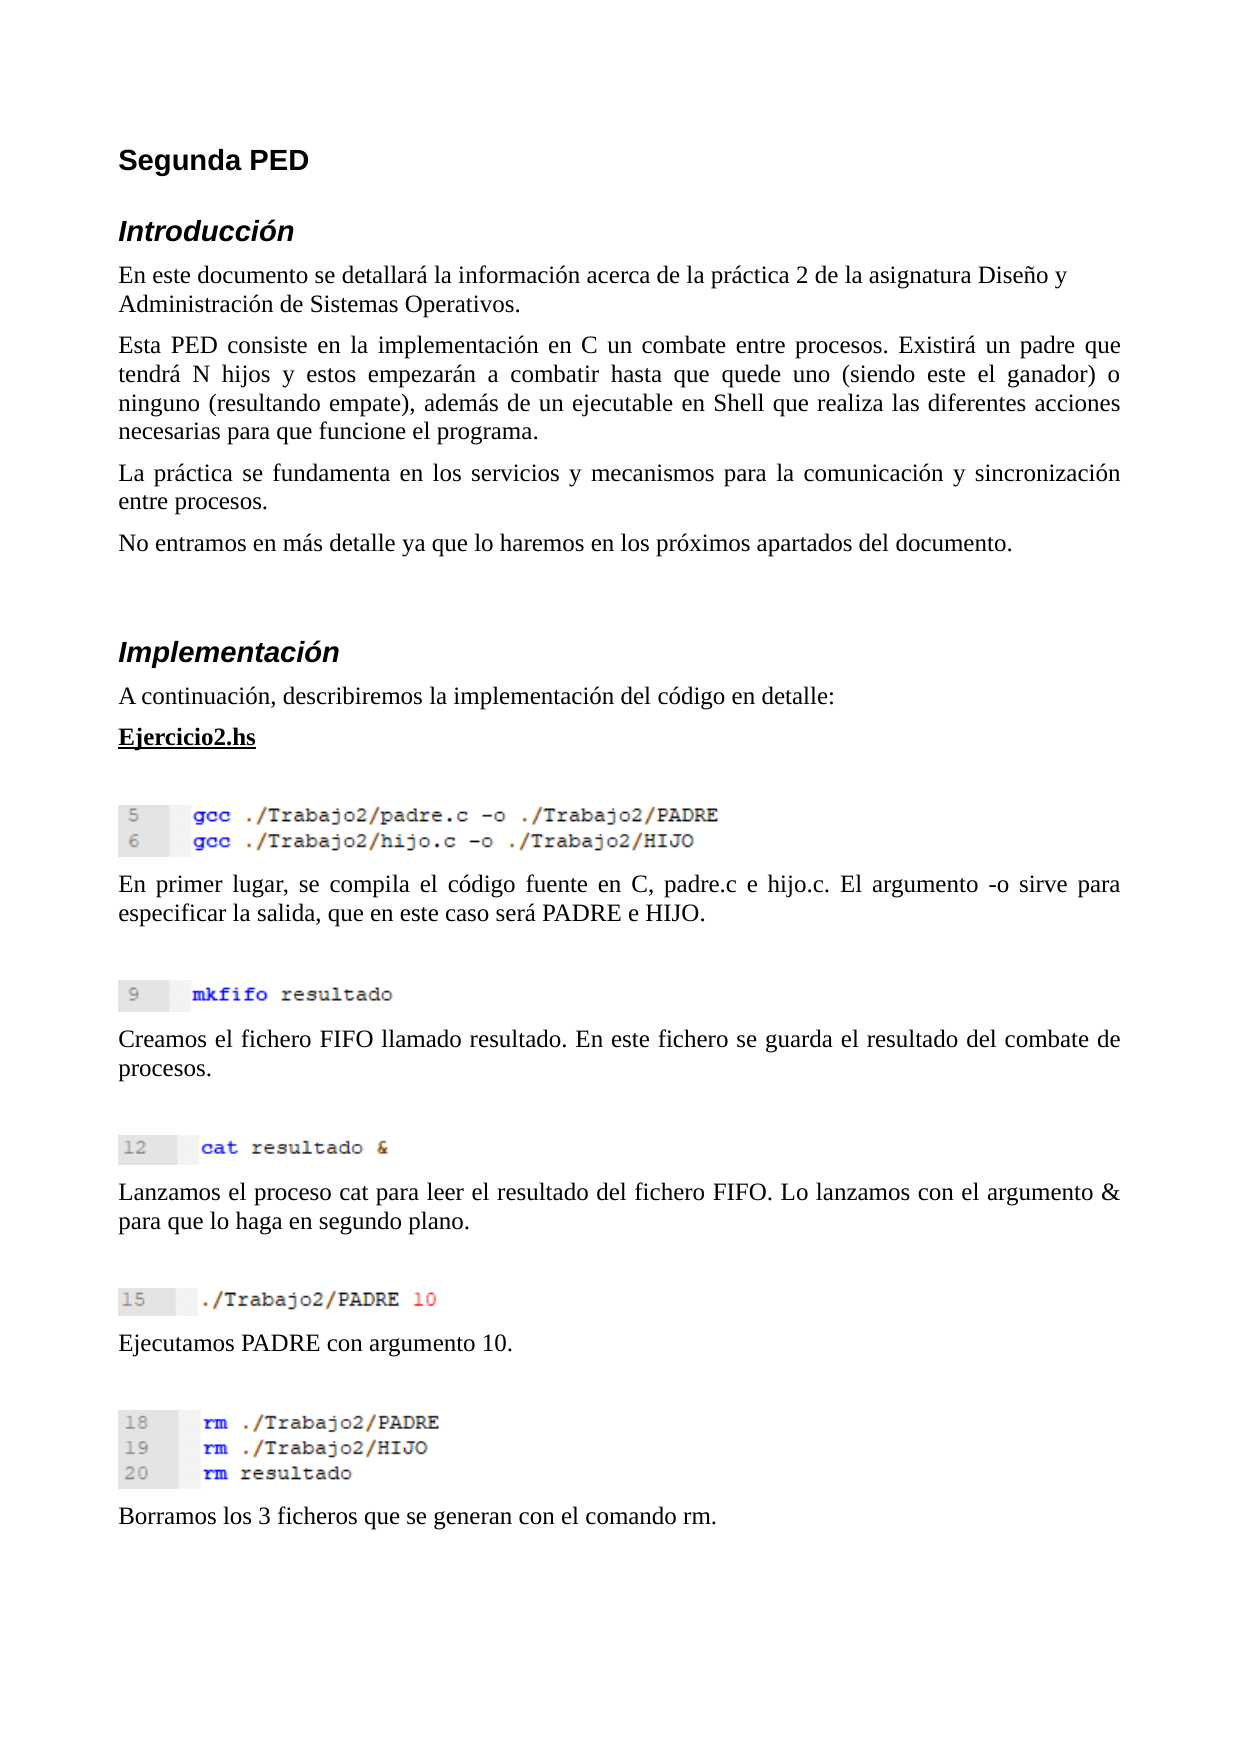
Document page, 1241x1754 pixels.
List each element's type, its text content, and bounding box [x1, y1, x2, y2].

text Ejecutamos PADRE con argumento 10. [118, 1328, 1122, 1357]
subtitle Implementación [118, 635, 1122, 669]
text Creamos el fichero FIFO llamado resultado. En este fichero se guarda el resultado del combate de procesos. [118, 1024, 1122, 1082]
text En primer lugar, se compila el código fuente en C, padre.c e hijo.c. El argumento -o sirve para especificar la salida, que en este caso será PADRE e HIJO. [118, 869, 1122, 927]
text Lanzamos el proceso cat para leer el resultado del fichero FIFO. Lo lanzamos con el argumento & para que lo haga en segundo plano. [118, 1177, 1122, 1235]
subtitle Segunda PED [118, 143, 1122, 177]
subtitle Introducción [118, 214, 1122, 248]
text En este documento se detallará la información acerca de la práctica 2 de la asignatura Diseño y Administración de Sistemas Operativos. [118, 260, 1122, 318]
text Borramos los 3 ficheros que se generan con el comando rm. [118, 1501, 1122, 1530]
text A continuación, describiremos la implementación del código en detalle: [118, 681, 1122, 710]
text Esta PED consiste en la implementación en C un combate entre procesos. Existirá un padre que tendrá N hijos y estos empezarán a combatir hasta que quede uno (siendo este el ganador) o ninguno (resultando empate), además de un ejecutable en Shell que realiza las diferentes acciones necesarias para que funcione el programa. [118, 330, 1122, 445]
text No entramos en más detalle ya que lo haremos en los próximos apartados del documento. [118, 528, 1122, 556]
text La práctica se fundamenta en los servicios y mecanismos para la comunicación y sincronización entre procesos. [118, 458, 1122, 515]
text Ejercicio2.hs [118, 722, 1122, 751]
